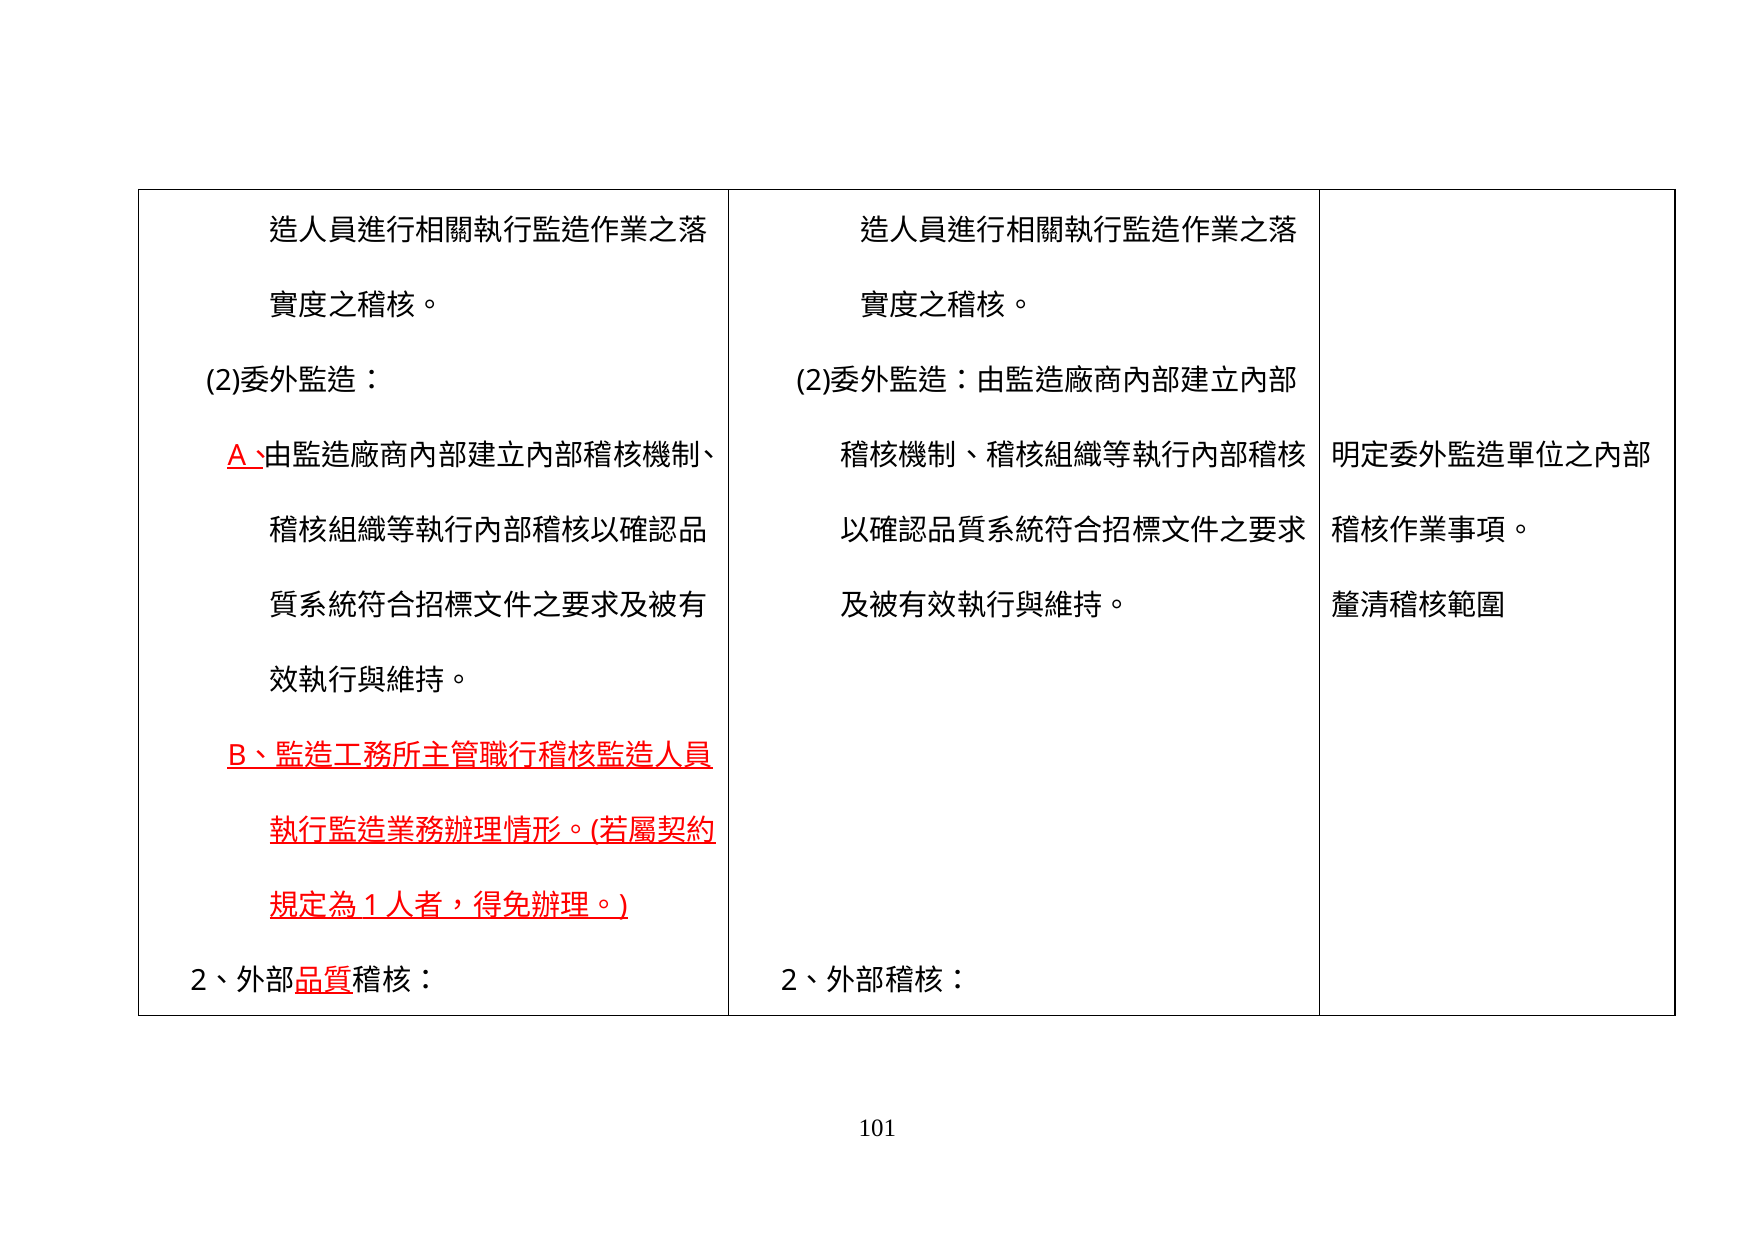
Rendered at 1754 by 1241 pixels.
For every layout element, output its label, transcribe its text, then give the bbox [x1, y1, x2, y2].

table_cell 造人員進行相關執行監造作業之落實度之稽核。 (2)委外監造： A、由監造廠商內部建立內部稽核機制、稽核組織等執行內部稽核以確認品質系統符合招標文件之要求及被有效執行與維持。 B、監造工務所主管職行稽核監造人員執行監造業務辦理情形。(若屬契約規定為1人者，得免辦理。) 2、外部品質稽核： [139, 190, 728, 1015]
table_cell 造人員進行相關執行監造作業之落實度之稽核。 (2)委外監造：由監造廠商內部建立內部稽核機制、稽核組織等執行內部稽核以確認品質系統符合招標文件之要求及被有效執行與維持。 2、外部稽核： [729, 190, 1319, 1015]
table_cell 明定委外監造單位之內部稽核作業事項。 釐清稽核範圍 [1320, 190, 1674, 1015]
